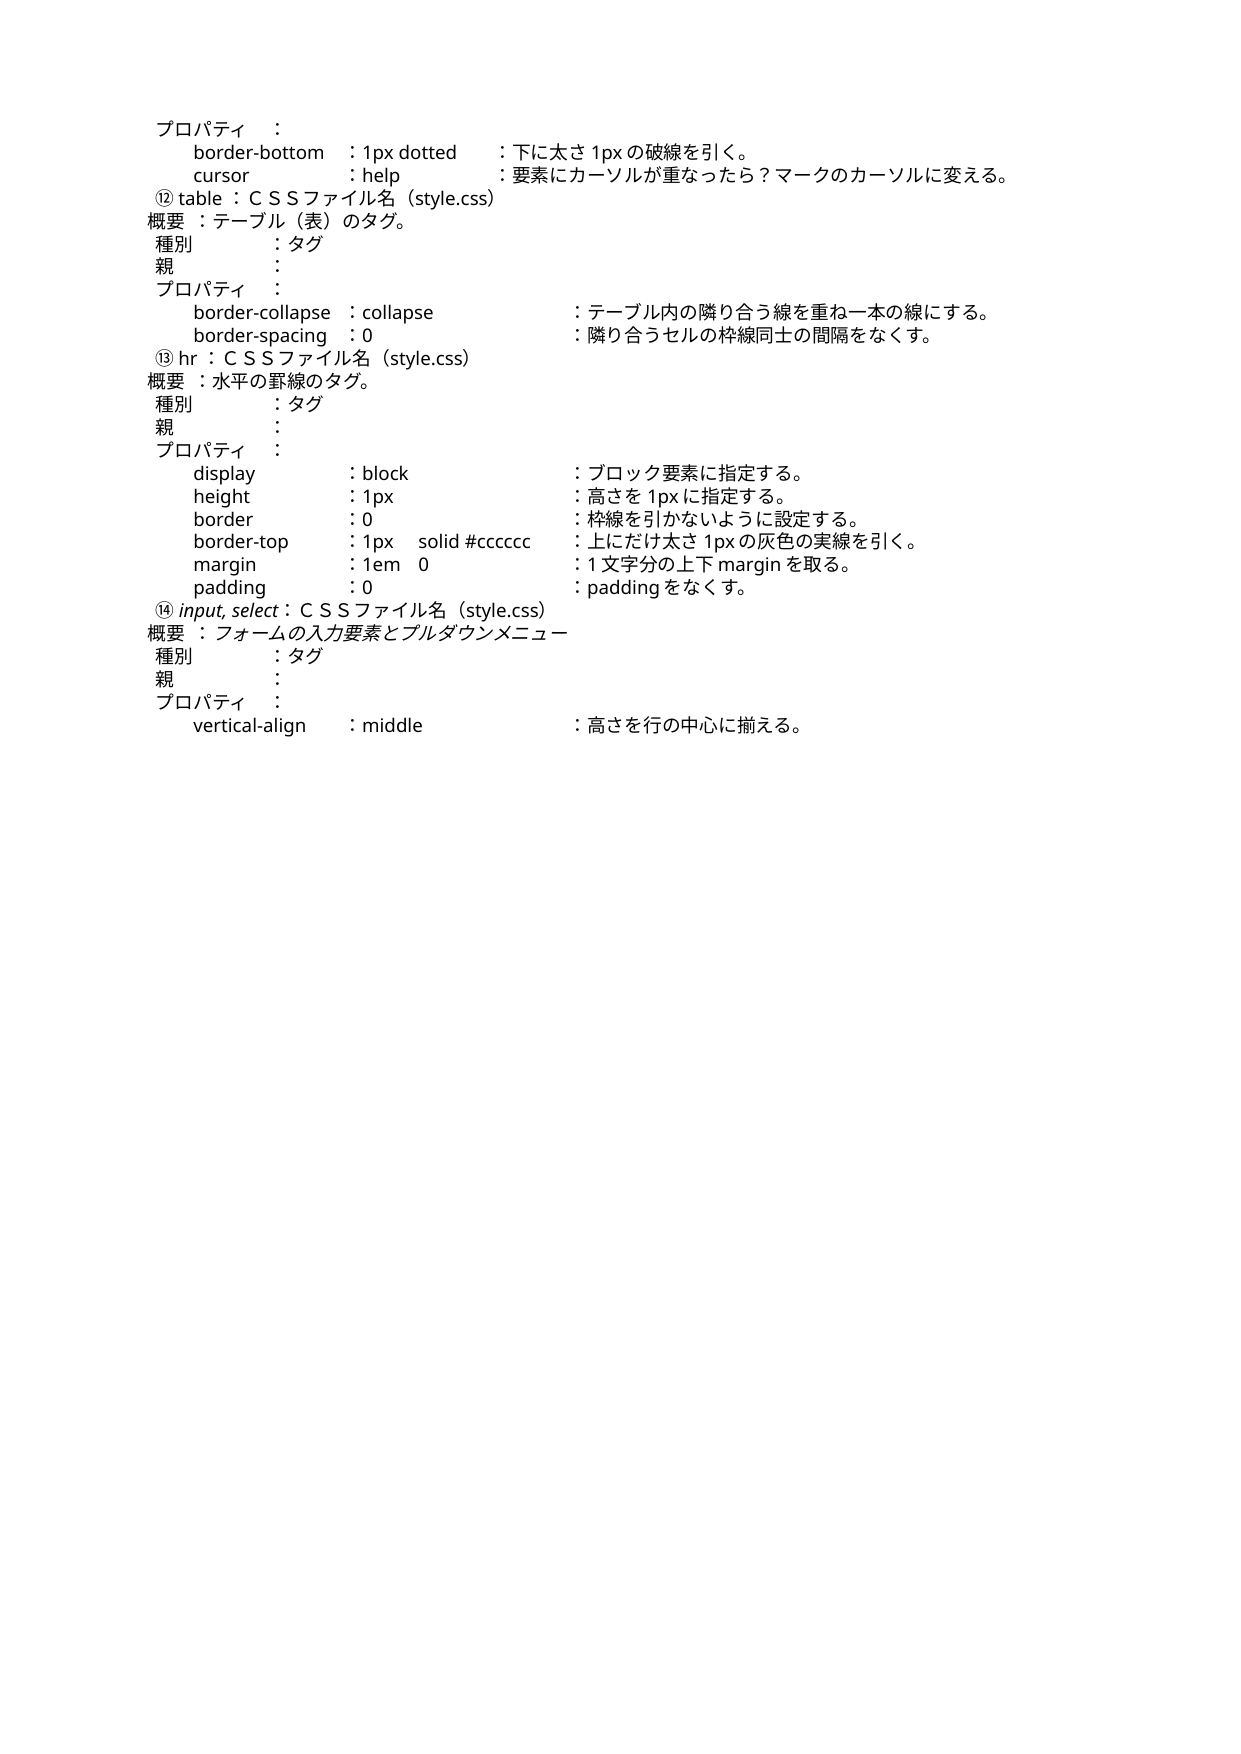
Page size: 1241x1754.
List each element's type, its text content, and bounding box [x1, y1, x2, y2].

text プロパティ ： [118, 691, 1122, 714]
text margin ：1em 0 ：1文字分の上下marginを取る。 [118, 553, 1122, 576]
text display ：block ：ブロック要素に指定する。 [118, 462, 1122, 485]
text ⑫table ：ＣＳＳファイル名（style.css） [118, 187, 1122, 210]
text プロパティ ： [118, 439, 1122, 462]
text 概要 ：フォームの入力要素とプルダウンメニュー [118, 622, 1122, 645]
text border-spacing ：0 ：隣り合うセルの枠線同士の間隔をなくす。 [118, 324, 1122, 347]
text 親 ： [118, 256, 1122, 278]
text 種別 ：タグ [118, 645, 1122, 668]
text 種別 ：タグ [118, 393, 1122, 416]
text padding ：0 ：paddingをなくす。 [118, 576, 1122, 599]
text 種別 ：タグ [118, 233, 1122, 256]
text border-collapse ：collapse ：テーブル内の隣り合う線を重ね一本の線にする。 [118, 301, 1122, 324]
text 親 ： [118, 668, 1122, 691]
text 概要 ：水平の罫線のタグ。 [118, 370, 1122, 393]
text border-top ：1px solid #cccccc ：上にだけ太さ1pxの灰色の実線を引く。 [118, 531, 1122, 553]
text height ：1px ：高さを1pxに指定する。 [118, 485, 1122, 508]
text プロパティ ： [118, 118, 1122, 141]
text プロパティ ： [118, 278, 1122, 301]
text border-bottom ：1px dotted ：下に太さ1pxの破線を引く。 [118, 141, 1122, 164]
text cursor ：help ：要素にカーソルが重なったら？マークのカーソルに変える。 [118, 164, 1122, 187]
text 概要 ：テーブル（表）のタグ。 [118, 210, 1122, 233]
text ⑭ input, select：ＣＳＳファイル名（style.css） [118, 599, 1122, 622]
text vertical-align ：middle ：高さを行の中心に揃える。 [118, 714, 1122, 737]
text ⑬hr ：ＣＳＳファイル名（style.css） [118, 347, 1122, 370]
text border ：0 ：枠線を引かないように設定する。 [118, 508, 1122, 531]
text 親 ： [118, 416, 1122, 439]
